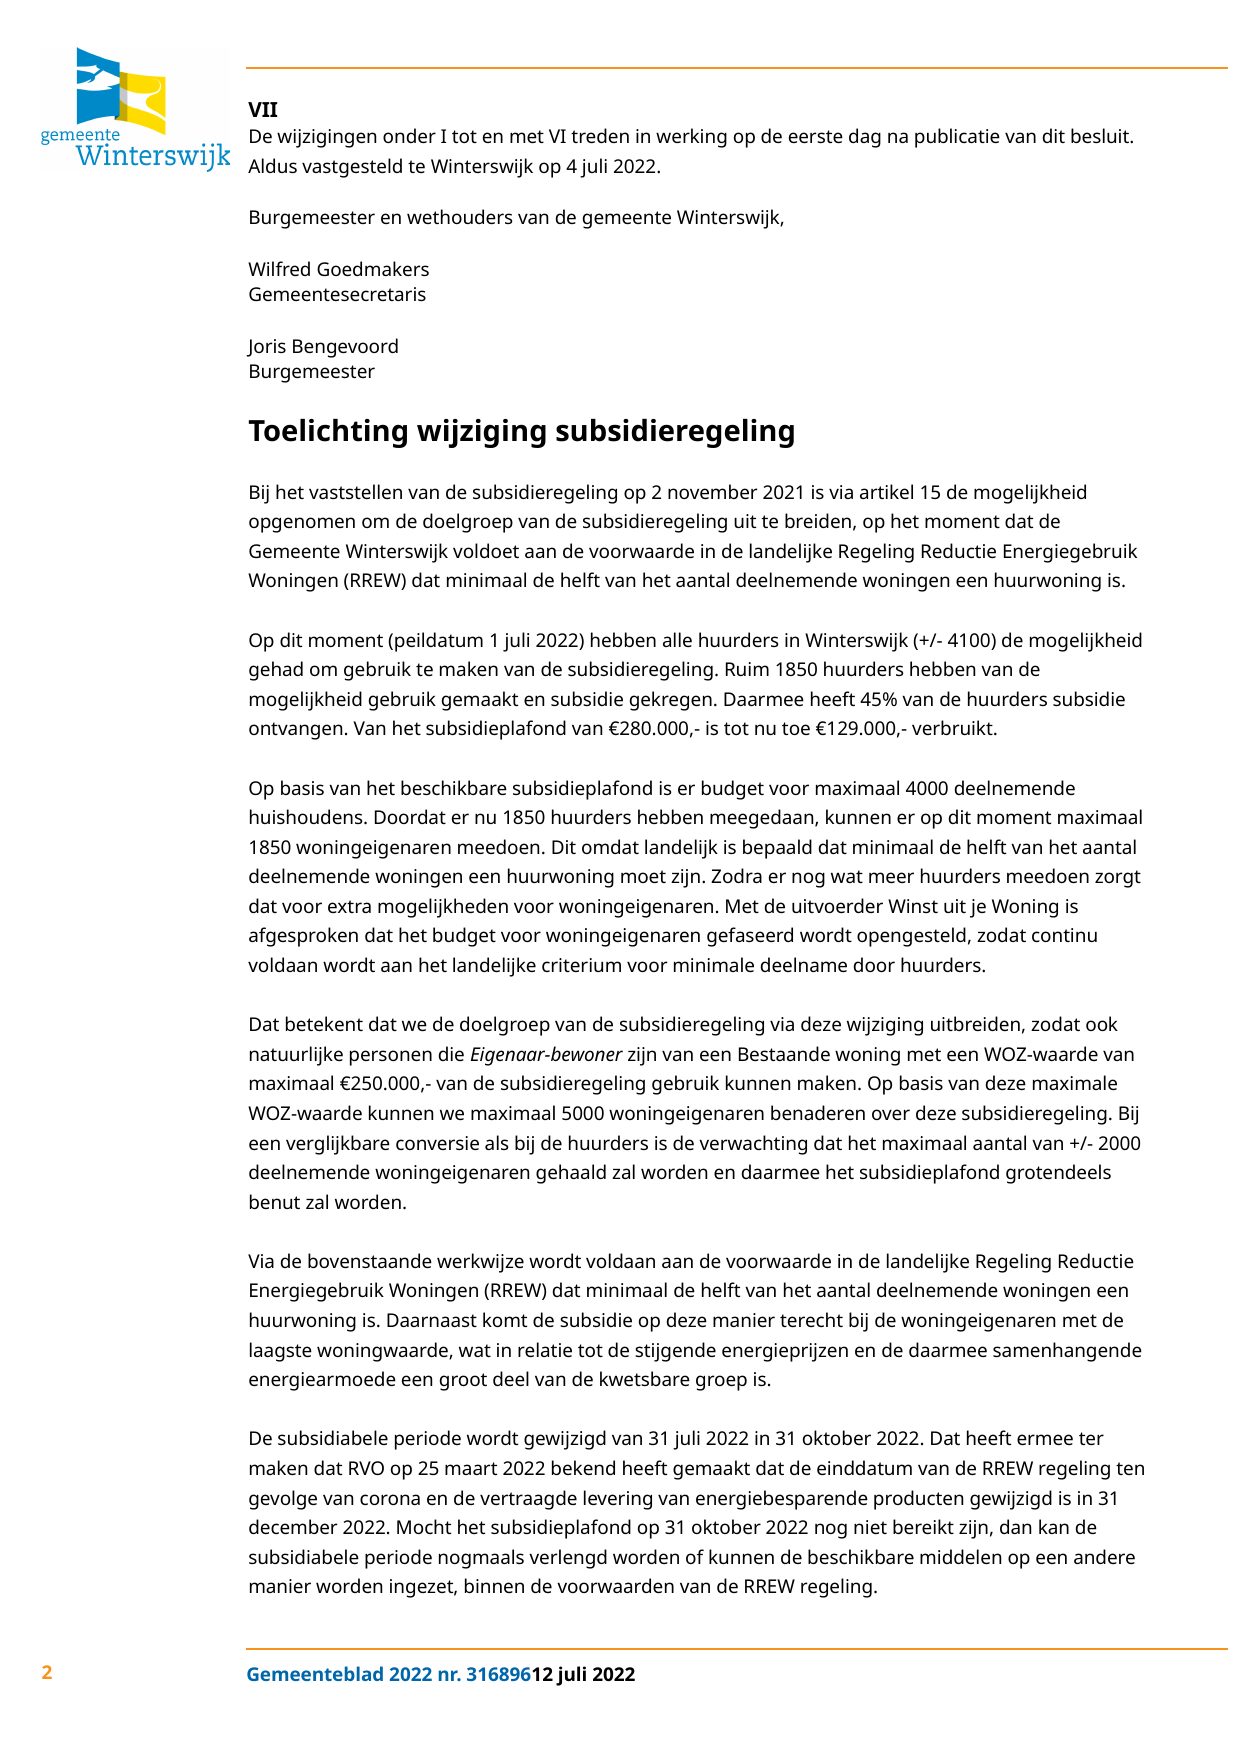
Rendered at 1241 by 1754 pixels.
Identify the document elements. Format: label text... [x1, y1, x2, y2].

text Gemeentesecretaris [248, 281, 1152, 307]
text Bij het vaststellen van de subsidieregeling op 2 november 2021 is via artikel 15 de mogelijkheid opgenomen om de doelgroep van de subsidieregeling uit te breiden, op het moment dat de Gemeente Winterswijk voldoet aan de voorwaarde in de landelijke Regeling Reductie Energiegebruik Woningen (RREW) dat minimaal de helft van het aantal deelnemende woningen een huurwoning is. [248, 479, 1152, 593]
text Dat betekent dat we de doelgroep van de subsidieregeling via deze wijziging uitbreiden, zodat ook natuurlijke personen die Eigenaar-bewoner zijn van een Bestaande woning met een WOZ-waarde van maximaal €250.000,- van de subsidieregeling gebruik kunnen maken. Op basis van deze maximale WOZ-waarde kunnen we maximaal 5000 woningeigenaren benaderen over deze subsidieregeling. Bij een verglijkbare conversie als bij de huurders is de verwachting dat het maximaal aantal van +/- 2000 deelnemende woningeigenaren gehaald zal worden en daarmee het subsidieplafond grotendeels benut zal worden. [248, 1011, 1152, 1215]
text De subsidiabele periode wordt gewijzigd van 31 juli 2022 in 31 oktober 2022. Dat heeft ermee ter maken dat RVO op 25 maart 2022 bekend heeft gemaakt dat de einddatum van de RREW regeling ten gevolge van corona en de vertraagde levering van energiebesparende producten gewijzigd is in 31 december 2022. Mocht het subsidieplafond op 31 oktober 2022 nog niet bereikt zijn, dan kan de subsidiabele periode nogmaals verlengd worden of kunnen de beschikbare middelen op een andere manier worden ingezet, binnen de voorwaarden van de RREW regeling. [248, 1426, 1152, 1599]
text VII [248, 95, 1152, 123]
text Aldus vastgesteld te Winterswijk op 4 juli 2022. [248, 153, 1152, 178]
picture [41, 47, 231, 172]
text Op basis van het beschikbare subsidieplafond is er budget voor maximaal 4000 deelnemende huishoudens. Doordat er nu 1850 huurders hebben meegedaan, kunnen er op dit moment maximaal 1850 woningeigenaren meedoen. Dit omdat landelijk is bepaald dat minimaal de helft van het aantal deelnemende woningen een huurwoning moet zijn. Zodra er nog wat meer huurders meedoen zorgt dat voor extra mogelijkheden voor woningeigenaren. Met de uitvoerder Winst uit je Woning is afgesproken dat het budget voor woningeigenaren gefaseerd wordt opengesteld, zodat continu voldaan wordt aan het landelijke criterium voor minimale deelname door huurders. [248, 775, 1152, 978]
text Burgemeester en wethouders van de gemeente Winterswijk, [248, 204, 1152, 230]
text Via de bovenstaande werkwijze wordt voldaan aan de voorwaarde in de landelijke Regeling Reductie Energiegebruik Woningen (RREW) dat minimaal de helft van het aantal deelnemende woningen een huurwoning is. Daarnaast komt de subsidie op deze manier terecht bij de woningeigenaren met de laagste woningwaarde, wat in relatie tot de stijgende energieprijzen en de daarmee samenhangende energiearmoede een groot deel van de kwetsbare groep is. [248, 1248, 1152, 1392]
text Op dit moment (peildatum 1 juli 2022) hebben alle huurders in Winterswijk (+/- 4100) de mogelijkheid gehad om gebruik te maken van de subsidieregeling. Ruim 1850 huurders hebben van de mogelijkheid gebruik gemaakt en subsidie gekregen. Daarmee heeft 45% van de huurders subsidie ontvangen. Van het subsidieplafond van €280.000,- is tot nu toe €129.000,- verbruikt. [248, 627, 1152, 741]
text Joris Bengevoord [248, 333, 1152, 359]
text Burgemeester [248, 359, 1152, 384]
text Wilfred Goedmakers [248, 256, 1152, 281]
text Toelichting wijziging subsidieregeling [248, 410, 1152, 450]
picture [225, 153, 231, 162]
text De wijzigingen onder I tot en met VI treden in werking op de eerste dag na publicatie van dit besluit. [248, 123, 1152, 149]
